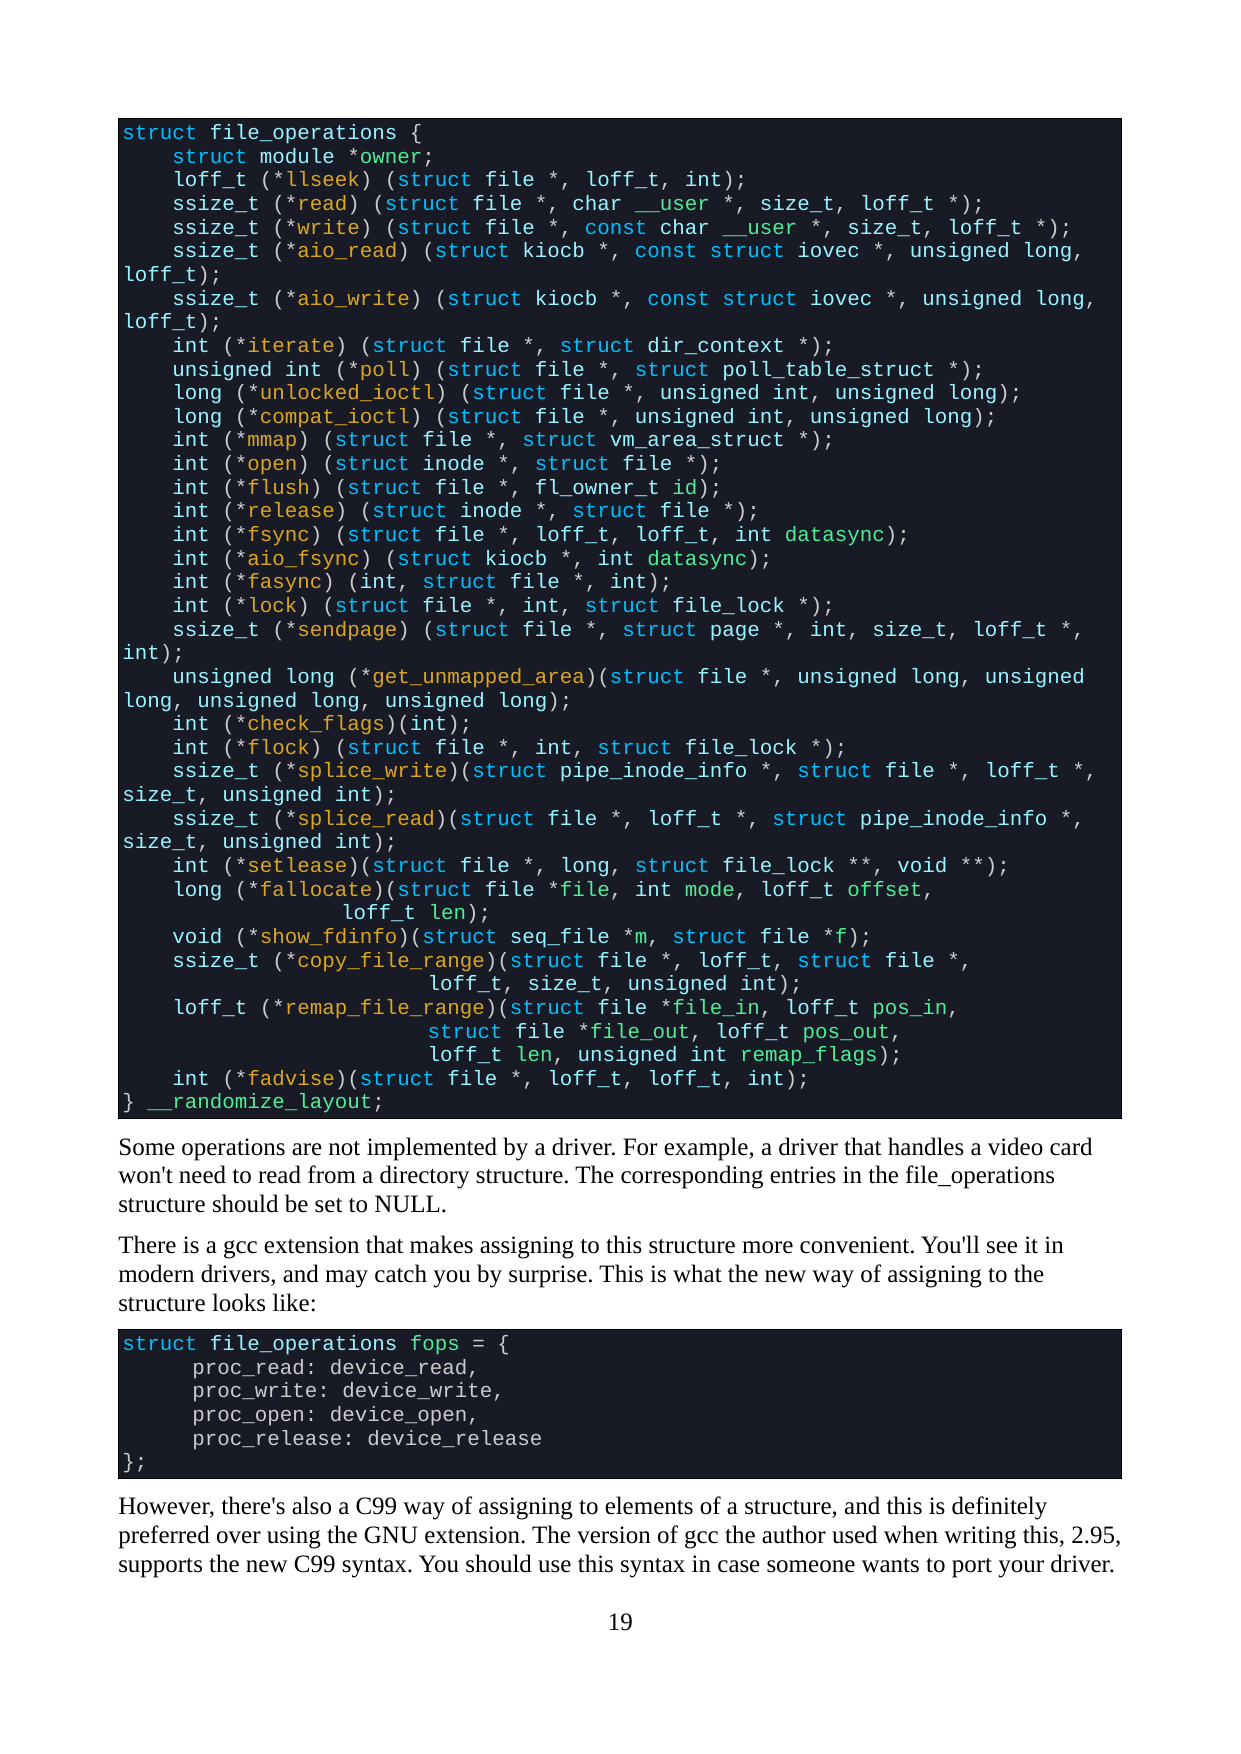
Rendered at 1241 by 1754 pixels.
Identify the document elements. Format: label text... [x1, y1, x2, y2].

text int (*mmap) (struct file *, struct vm_area_struct *); [119, 426, 1121, 449]
text int (*fadvise)(struct file *, loff_t, loff_t, int); [119, 1064, 1121, 1088]
text ssize_t (*aio_read) (struct kiocb *, const struct iovec *, unsigned long, loff_t); [119, 236, 1121, 284]
text However, there's also a C99 way of assigning to elements of a structure, and this is definitely preferred over using the GNU extension. The version of gcc the author used when writing this, 2.95, supports the new C99 syntax. You should use this syntax in case someone wants to port your driver. [118, 1491, 1122, 1577]
text long (*compat_ioctl) (struct file *, unsigned int, unsigned long); [119, 402, 1121, 426]
text struct file_operations fops = { [119, 1330, 1121, 1353]
text }; [119, 1447, 1121, 1478]
text int (*check_flags)(int); [119, 709, 1121, 733]
text int (*iterate) (struct file *, struct dir_context *); [119, 331, 1121, 354]
text unsigned long (*get_unmapped_area)(struct file *, unsigned long, unsigned long, unsigned long, unsigned long); [119, 662, 1121, 709]
text int (*fasync) (int, struct file *, int); [119, 567, 1121, 591]
text loff_t, size_t, unsigned int); [119, 969, 1121, 993]
text int (*fsync) (struct file *, loff_t, loff_t, int datasync); [119, 520, 1121, 544]
text unsigned int (*poll) (struct file *, struct poll_table_struct *); [119, 354, 1121, 378]
text ssize_t (*sendpage) (struct file *, struct page *, int, size_t, loff_t *, int); [119, 615, 1121, 662]
text int (*setlease)(struct file *, long, struct file_lock **, void **); [119, 851, 1121, 875]
text ssize_t (*splice_write)(struct pipe_inode_info *, struct file *, loff_t *, size_t, unsigned int); [119, 757, 1121, 804]
text There is a gcc extension that makes assigning to this structure more convenient. You'll see it in modern drivers, and may catch you by surprise. This is what the new way of assigning to the structure looks like: [118, 1230, 1122, 1317]
text void (*show_fdinfo)(struct seq_file *m, struct file *f); [119, 922, 1121, 946]
text struct file *file_out, loff_t pos_out, [119, 1017, 1121, 1040]
text ssize_t (*copy_file_range)(struct file *, loff_t, struct file *, [119, 946, 1121, 969]
text } __randomize_layout; [119, 1088, 1121, 1118]
text ssize_t (*write) (struct file *, const char __user *, size_t, loff_t *); [119, 213, 1121, 236]
text loff_t (*remap_file_range)(struct file *file_in, loff_t pos_in, [119, 993, 1121, 1017]
text proc_write: device_write, [119, 1376, 1121, 1400]
text loff_t len, unsigned int remap_flags); [119, 1040, 1121, 1064]
text struct file_operations { [119, 119, 1121, 142]
text int (*aio_fsync) (struct kiocb *, int datasync); [119, 544, 1121, 567]
text ssize_t (*read) (struct file *, char __user *, size_t, loff_t *); [119, 189, 1121, 213]
text loff_t (*llseek) (struct file *, loff_t, int); [119, 165, 1121, 189]
text long (*unlocked_ioctl) (struct file *, unsigned int, unsigned long); [119, 378, 1121, 402]
text long (*fallocate)(struct file *file, int mode, loff_t offset, [119, 875, 1121, 898]
text int (*flush) (struct file *, fl_owner_t id); [119, 473, 1121, 496]
text int (*lock) (struct file *, int, struct file_lock *); [119, 591, 1121, 615]
text ssize_t (*aio_write) (struct kiocb *, const struct iovec *, unsigned long, loff_t); [119, 284, 1121, 331]
text loff_t len); [119, 898, 1121, 922]
text int (*flock) (struct file *, int, struct file_lock *); [119, 733, 1121, 757]
text Some operations are not implemented by a driver. For example, a driver that handles a video card won't need to read from a directory structure. The corresponding entries in the file_operations structure should be set to NULL. [118, 1132, 1122, 1218]
text proc_open: device_open, [119, 1400, 1121, 1424]
text proc_release: device_release [119, 1424, 1121, 1447]
text int (*open) (struct inode *, struct file *); [119, 449, 1121, 473]
text proc_read: device_read, [119, 1353, 1121, 1376]
text int (*release) (struct inode *, struct file *); [119, 496, 1121, 520]
text struct module *owner; [119, 142, 1121, 165]
text ssize_t (*splice_read)(struct file *, loff_t *, struct pipe_inode_info *, size_t, unsigned int); [119, 804, 1121, 851]
